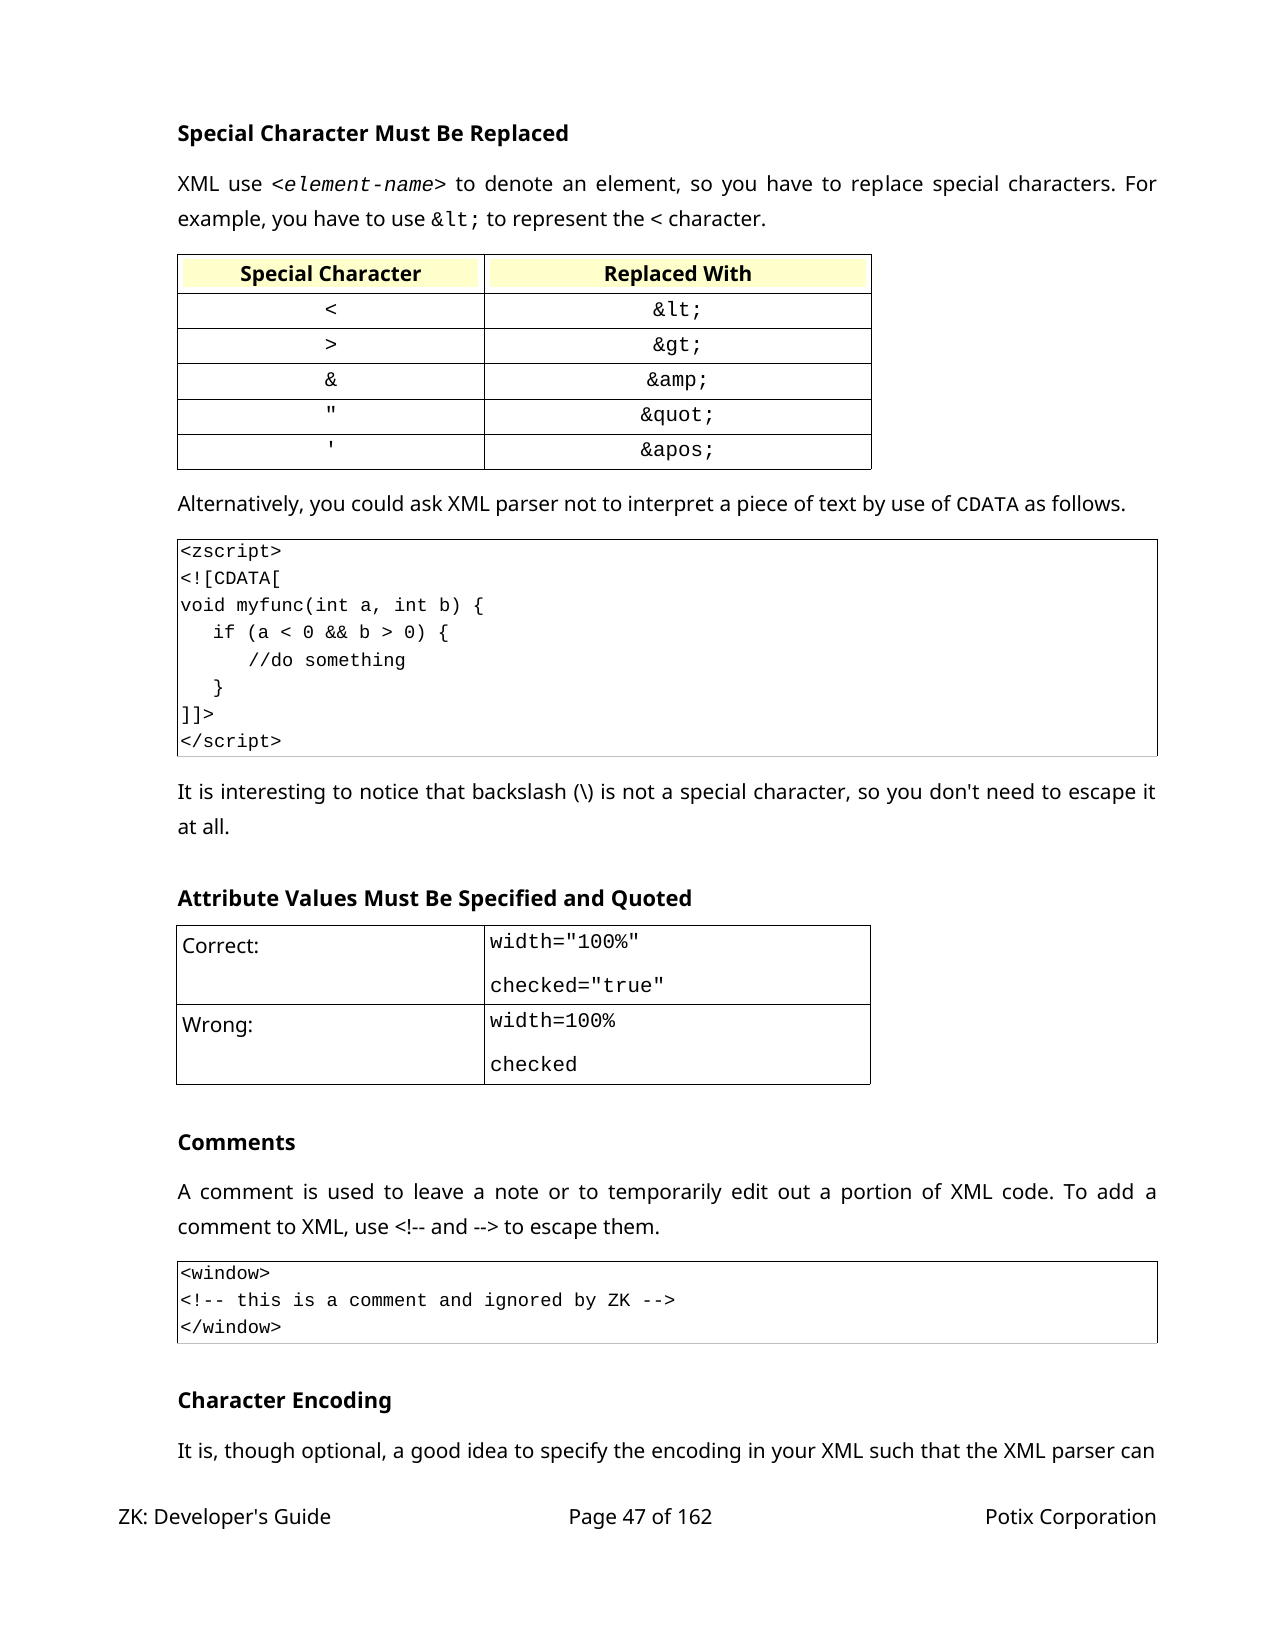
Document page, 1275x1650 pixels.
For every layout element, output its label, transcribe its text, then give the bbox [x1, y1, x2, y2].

table_cell &apos; [485, 435, 871, 469]
subtitle Attribute Values Must Be Specified and Quoted [177, 883, 1157, 913]
text <![CDATA[ [178, 566, 1157, 590]
table_cell < [178, 294, 484, 328]
text if (a < 0 && b > 0) { [178, 620, 1157, 644]
text //do something [178, 647, 1157, 672]
text It is interesting to notice that backslash (\) is not a special character, so you don't need to escape it at all. [177, 777, 1157, 840]
text <zscript> [178, 540, 1157, 563]
text void myfunc(int a, int b) { [178, 593, 1157, 617]
text <window> [178, 1262, 1157, 1285]
text It is, though optional, a good idea to specify the encoding in your XML such that the XML parser can [177, 1436, 1157, 1464]
table_cell &quot; [485, 400, 871, 434]
text Alternatively, you could ask XML parser not to interpret a piece of text by use of CDATA as follows. [177, 489, 1157, 518]
text </window> [178, 1315, 1157, 1343]
table_cell " [178, 400, 484, 434]
text } [178, 674, 1157, 699]
table_header Replaced With [485, 255, 871, 293]
table_header width="100%" checked="true" [485, 926, 870, 1004]
subtitle Special Character Must Be Replaced [177, 118, 1157, 148]
text A comment is used to leave a note or to temporarily edit out a portion of XML code. To add a comment to XML, use <!-- and --> to escape them. [177, 1177, 1157, 1240]
text XML use <element-name> to denote an element, so you have to replace special characters. For example, you have to use &lt; to represent the < character. [177, 169, 1157, 233]
table_cell &gt; [485, 329, 871, 363]
table_cell Wrong: [177, 1005, 484, 1084]
table_cell width=100% checked [485, 1005, 870, 1084]
subtitle Comments [177, 1126, 1157, 1156]
table_header Correct: [177, 926, 484, 1004]
table_header Special Character [178, 255, 484, 293]
text </script> [178, 729, 1157, 756]
text <!-- this is a comment and ignored by ZK --> [178, 1288, 1157, 1312]
table_cell ' [178, 435, 484, 469]
text ]]> [178, 702, 1157, 726]
table_cell &lt; [485, 294, 871, 328]
table_cell &amp; [485, 364, 871, 399]
subtitle Character Encoding [177, 1385, 1157, 1415]
table_cell & [178, 364, 484, 399]
table_cell > [178, 329, 484, 363]
